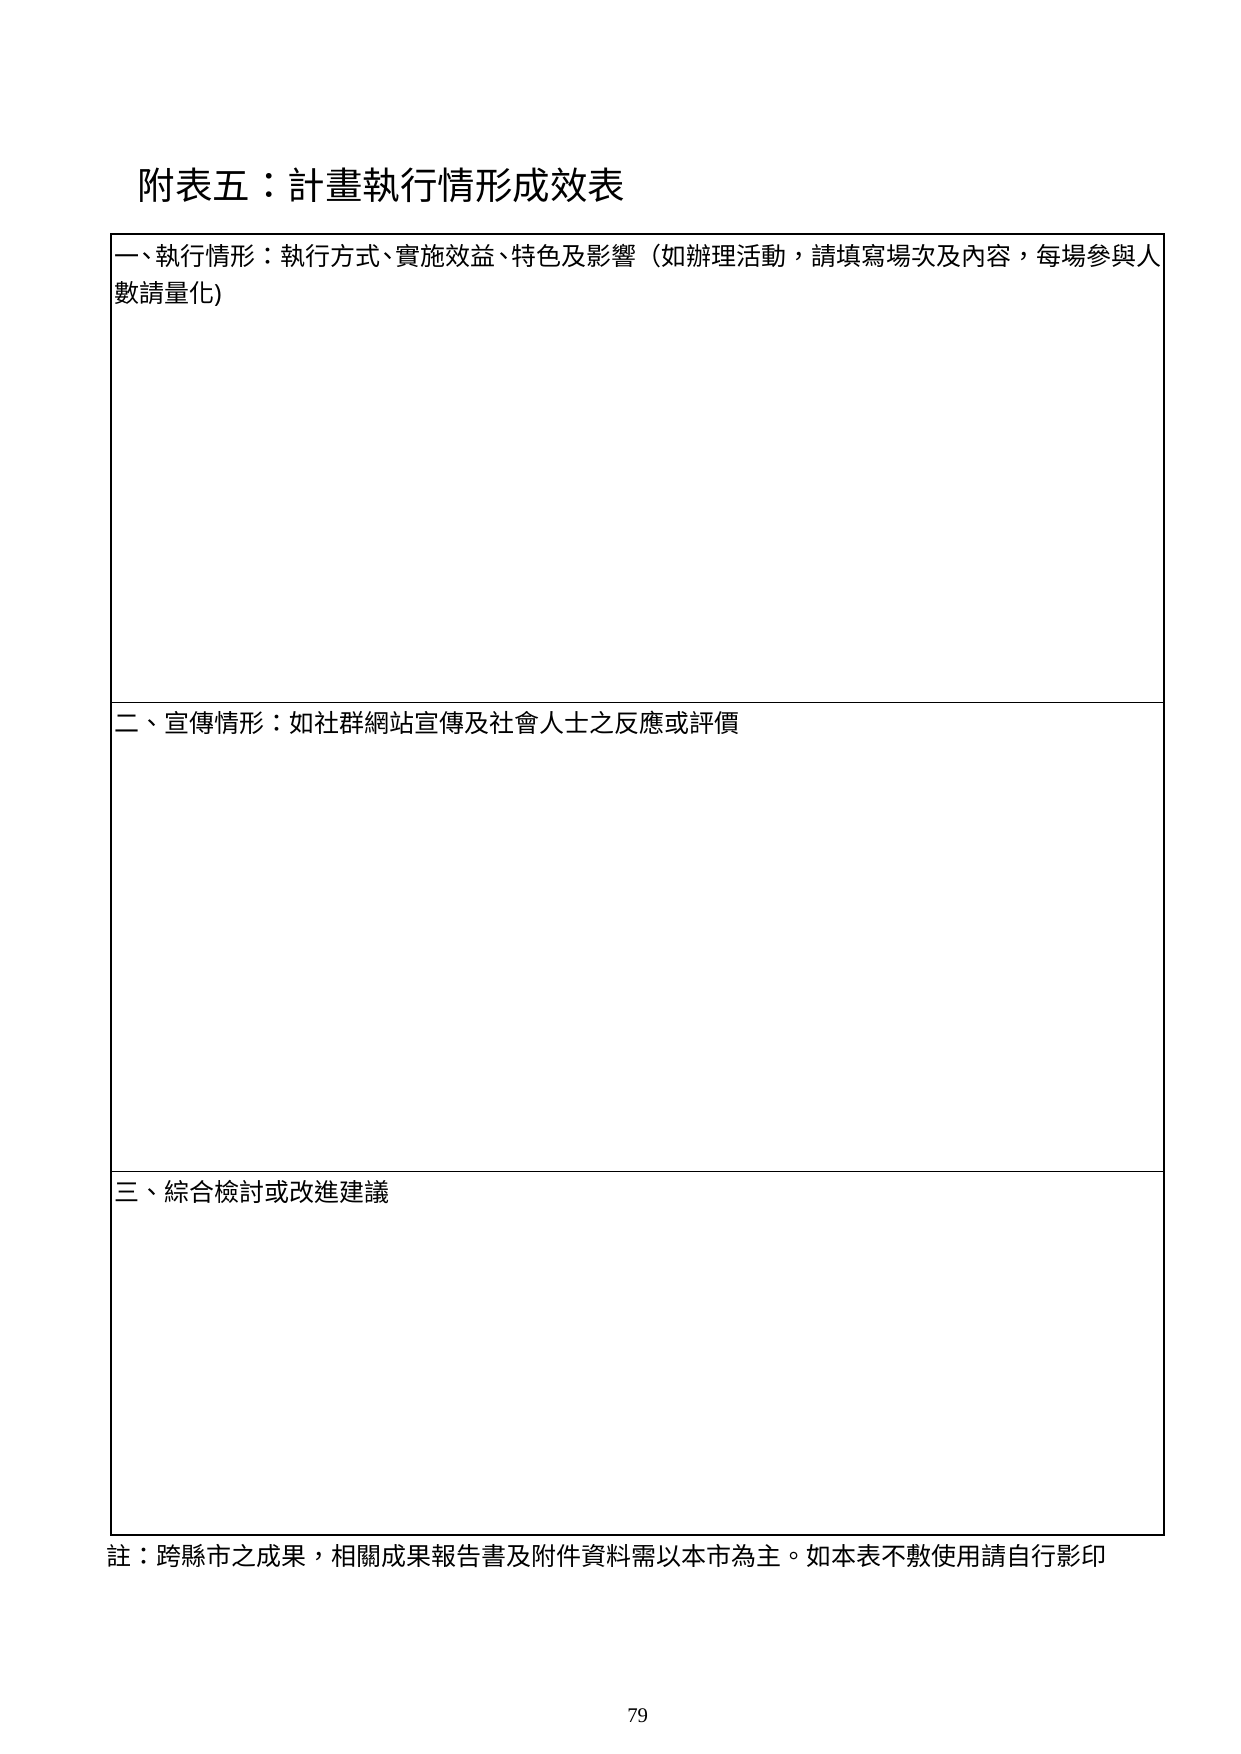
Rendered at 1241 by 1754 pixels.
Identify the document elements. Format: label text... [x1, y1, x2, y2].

table_header 一、執行情形：執行方式、實施效益、特色及影響（如辦理活動，請填寫場次及內容，每場參與人數請量化) [112, 235, 1163, 702]
text 附表五：計畫執行情形成效表 [138, 146, 1137, 221]
table_cell 二、宣傳情形：如社群網站宣傳及社會人士之反應或評價 [112, 703, 1163, 1171]
text 註：跨縣市之成果，相關成果報告書及附件資料需以本市為主。如本表不敷使用請自行影印 [63, 1536, 1137, 1573]
table_cell 三、綜合檢討或改進建議 [112, 1172, 1163, 1534]
